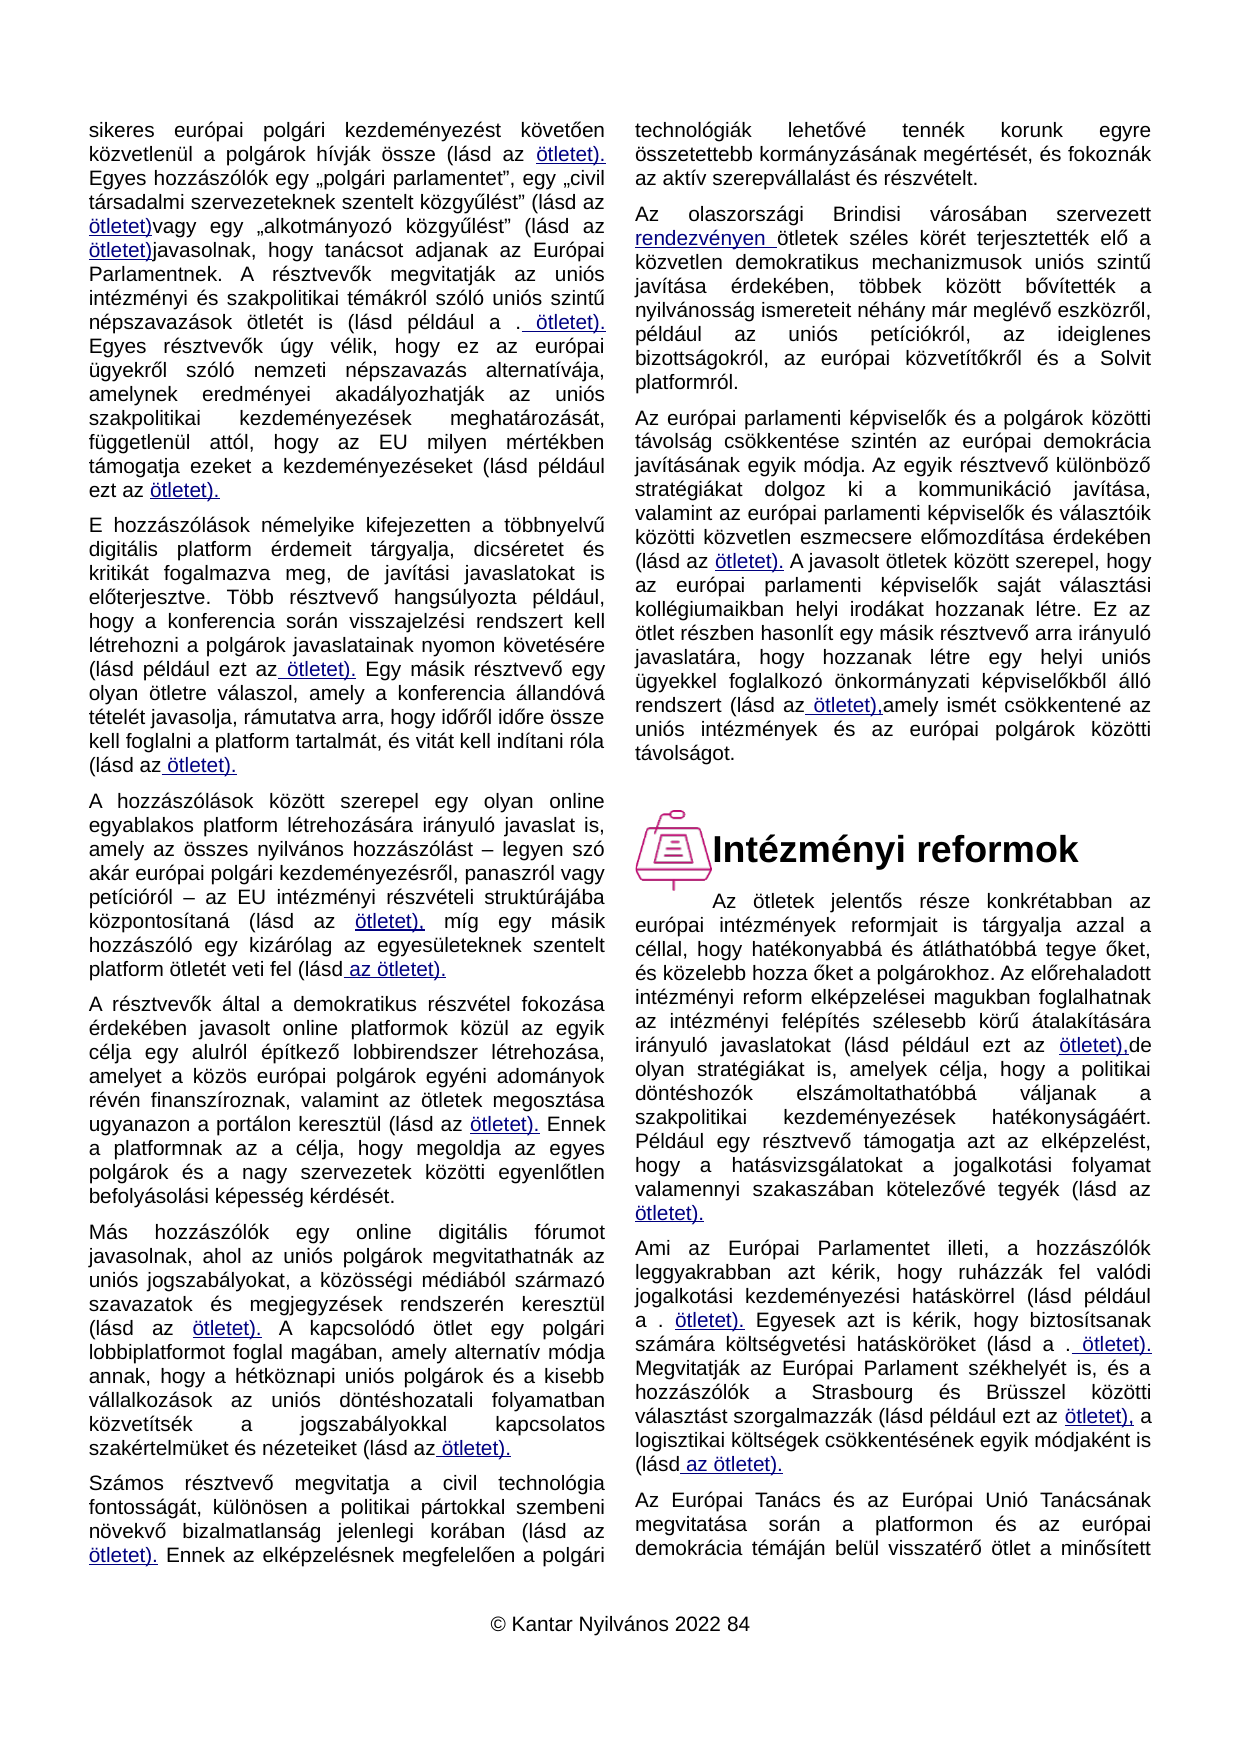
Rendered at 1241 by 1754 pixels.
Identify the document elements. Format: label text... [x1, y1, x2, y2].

text Az ötletek jelentős része konkrétabban az európai intézmények reformjait is tárgyalja azzal a céllal, hogy hatékonyabbá és átláthatóbbá tegye őket, és közelebb hozza őket a polgárokhoz. Az előrehaladott intézményi reform elképzelései magukban foglalhatnak az intézményi felépítés szélesebb körű átalakítására irányuló javaslatokat (lásd például ezt az ötletet),de olyan stratégiákat is, amelyek célja, hogy a politikai döntéshozók elszámoltathatóbbá váljanak a szakpolitikai kezdeményezések hatékonyságáért. Például egy résztvevő támogatja azt az elképzelést, hogy a hatásvizsgálatokat a jogalkotási folyamat valamennyi szakaszában kötelezővé tegyék (lásd az ötletet). [635, 889, 1152, 1224]
text E hozzászólások némelyike kifejezetten a többnyelvű digitális platform érdemeit tárgyalja, dicséretet és kritikát fogalmazva meg, de javítási javaslatokat is előterjesztve. Több résztvevő hangsúlyozta például, hogy a konferencia során visszajelzési rendszert kell létrehozni a polgárok javaslatainak nyomon követésére (lásd például ezt az ötletet). Egy másik résztvevő egy olyan ötletre válaszol, amely a konferencia állandóvá tételét javasolja, rámutatva arra, hogy időről időre össze kell foglalni a platform tartalmát, és vitát kell indítani róla (lásd az ötletet). [88, 513, 605, 777]
text Számos résztvevő megvitatja a civil technológia fontosságát, különösen a politikai pártokkal szembeni növekvő bizalmatlanság jelenlegi korában (lásd az ötletet). Ennek az elképzelésnek megfelelően a polgári [88, 1471, 605, 1567]
text technológiák lehetővé tennék korunk egyre összetettebb kormányzásának megértését, és fokoznák az aktív szerepvállalást és részvételt. [635, 118, 1152, 190]
text Más hozzászólók egy online digitális fórumot javasolnak, ahol az uniós polgárok megvitathatnák az uniós jogszabályokat, a közösségi médiából származó szavazatok és megjegyzések rendszerén keresztül (lásd az ötletet). A kapcsolódó ötlet egy polgári lobbiplatformot foglal magában, amely alternatív módja annak, hogy a hétköznapi uniós polgárok és a kisebb vállalkozások az uniós döntéshozatali folyamatban közvetítsék a jogszabályokkal kapcsolatos szakértelmüket és nézeteiket (lásd az ötletet). [88, 1220, 605, 1459]
text Az olaszországi Brindisi városában szervezett rendezvényen ötletek széles körét terjesztették elő a közvetlen demokratikus mechanizmusok uniós szintű javítása érdekében, többek között bővítették a nyilvánosság ismereteit néhány már meglévő eszközről, például az uniós petíciókról, az ideiglenes bizottságokról, az európai közvetítőkről és a Solvit platformról. [635, 202, 1152, 393]
text sikeres európai polgári kezdeményezést követően közvetlenül a polgárok hívják össze (lásd az ötletet). Egyes hozzászólók egy „polgári parlamentet”, egy „civil társadalmi szervezeteknek szentelt közgyűlést” (lásd az ötletet)vagy egy „alkotmányozó közgyűlést” (lásd az ötletet)javasolnak, hogy tanácsot adjanak az Európai Parlamentnek. A résztvevők megvitatják az uniós intézményi és szakpolitikai témákról szóló uniós szintű népszavazások ötletét is (lásd például a . ötletet). Egyes résztvevők úgy vélik, hogy ez az európai ügyekről szóló nemzeti népszavazás alternatívája, amelynek eredményei akadályozhatják az uniós szakpolitikai kezdeményezések meghatározását, függetlenül attól, hogy az EU milyen mértékben támogatja ezeket a kezdeményezéseket (lásd például ezt az ötletet). [88, 118, 605, 501]
text Ami az Európai Parlamentet illeti, a hozzászólók leggyakrabban azt kérik, hogy ruházzák fel valódi jogalkotási kezdeményezési hatáskörrel (lásd például a . ötletet). Egyesek azt is kérik, hogy biztosítsanak számára költségvetési hatásköröket (lásd a . ötletet). Megvitatják az Európai Parlament székhelyét is, és a hozzászólók a Strasbourg és Brüsszel közötti választást szorgalmazzák (lásd például ezt az ötletet), a logisztikai költségek csökkentésének egyik módjaként is (lásd az ötletet). [635, 1236, 1152, 1476]
text A hozzászólások között szerepel egy olyan online egyablakos platform létrehozására irányuló javaslat is, amely az összes nyilvános hozzászólást – legyen szó akár európai polgári kezdeményezésről, panaszról vagy petícióról – az EU intézményi részvételi struktúrájába központosítaná (lásd az ötletet), míg egy másik hozzászóló egy kizárólag az egyesületeknek szentelt platform ötletét veti fel (lásd az ötletet). [88, 789, 605, 980]
text A résztvevők által a demokratikus részvétel fokozása érdekében javasolt online platformok közül az egyik célja egy alulról építkező lobbirendszer létrehozása, amelyet a közös európai polgárok egyéni adományok révén finanszíroznak, valamint az ötletek megosztása ugyanazon a portálon keresztül (lásd az ötletet). Ennek a platformnak az a célja, hogy megoldja az egyes polgárok és a nagy szervezetek közötti egyenlőtlen befolyásolási képesség kérdését. [88, 992, 605, 1208]
text Az európai parlamenti képviselők és a polgárok közötti távolság csökkentése szintén az európai demokrácia javításának egyik módja. Az egyik résztvevő különböző stratégiákat dolgoz ki a kommunikáció javítása, valamint az európai parlamenti képviselők és választóik közötti közvetlen eszmecsere előmozdítása érdekében (lásd az ötletet). A javasolt ötletek között szerepel, hogy az európai parlamenti képviselők saját választási kollégiumaikban helyi irodákat hozzanak létre. Ez az ötlet részben hasonlít egy másik résztvevő arra irányuló javaslatára, hogy hozzanak létre egy helyi uniós ügyekkel foglalkozó önkormányzati képviselőkből álló rendszert (lásd az ötletet),amely ismét csökkentené az uniós intézmények és az európai polgárok közötti távolságot. [635, 405, 1152, 765]
text Az Európai Tanács és az Európai Unió Tanácsának megvitatása során a platformon és az európai demokrácia témáján belül visszatérő ötlet a minősített [635, 1488, 1152, 1559]
subtitle Intézményi reformok [712, 827, 1152, 871]
picture [635, 810, 712, 891]
